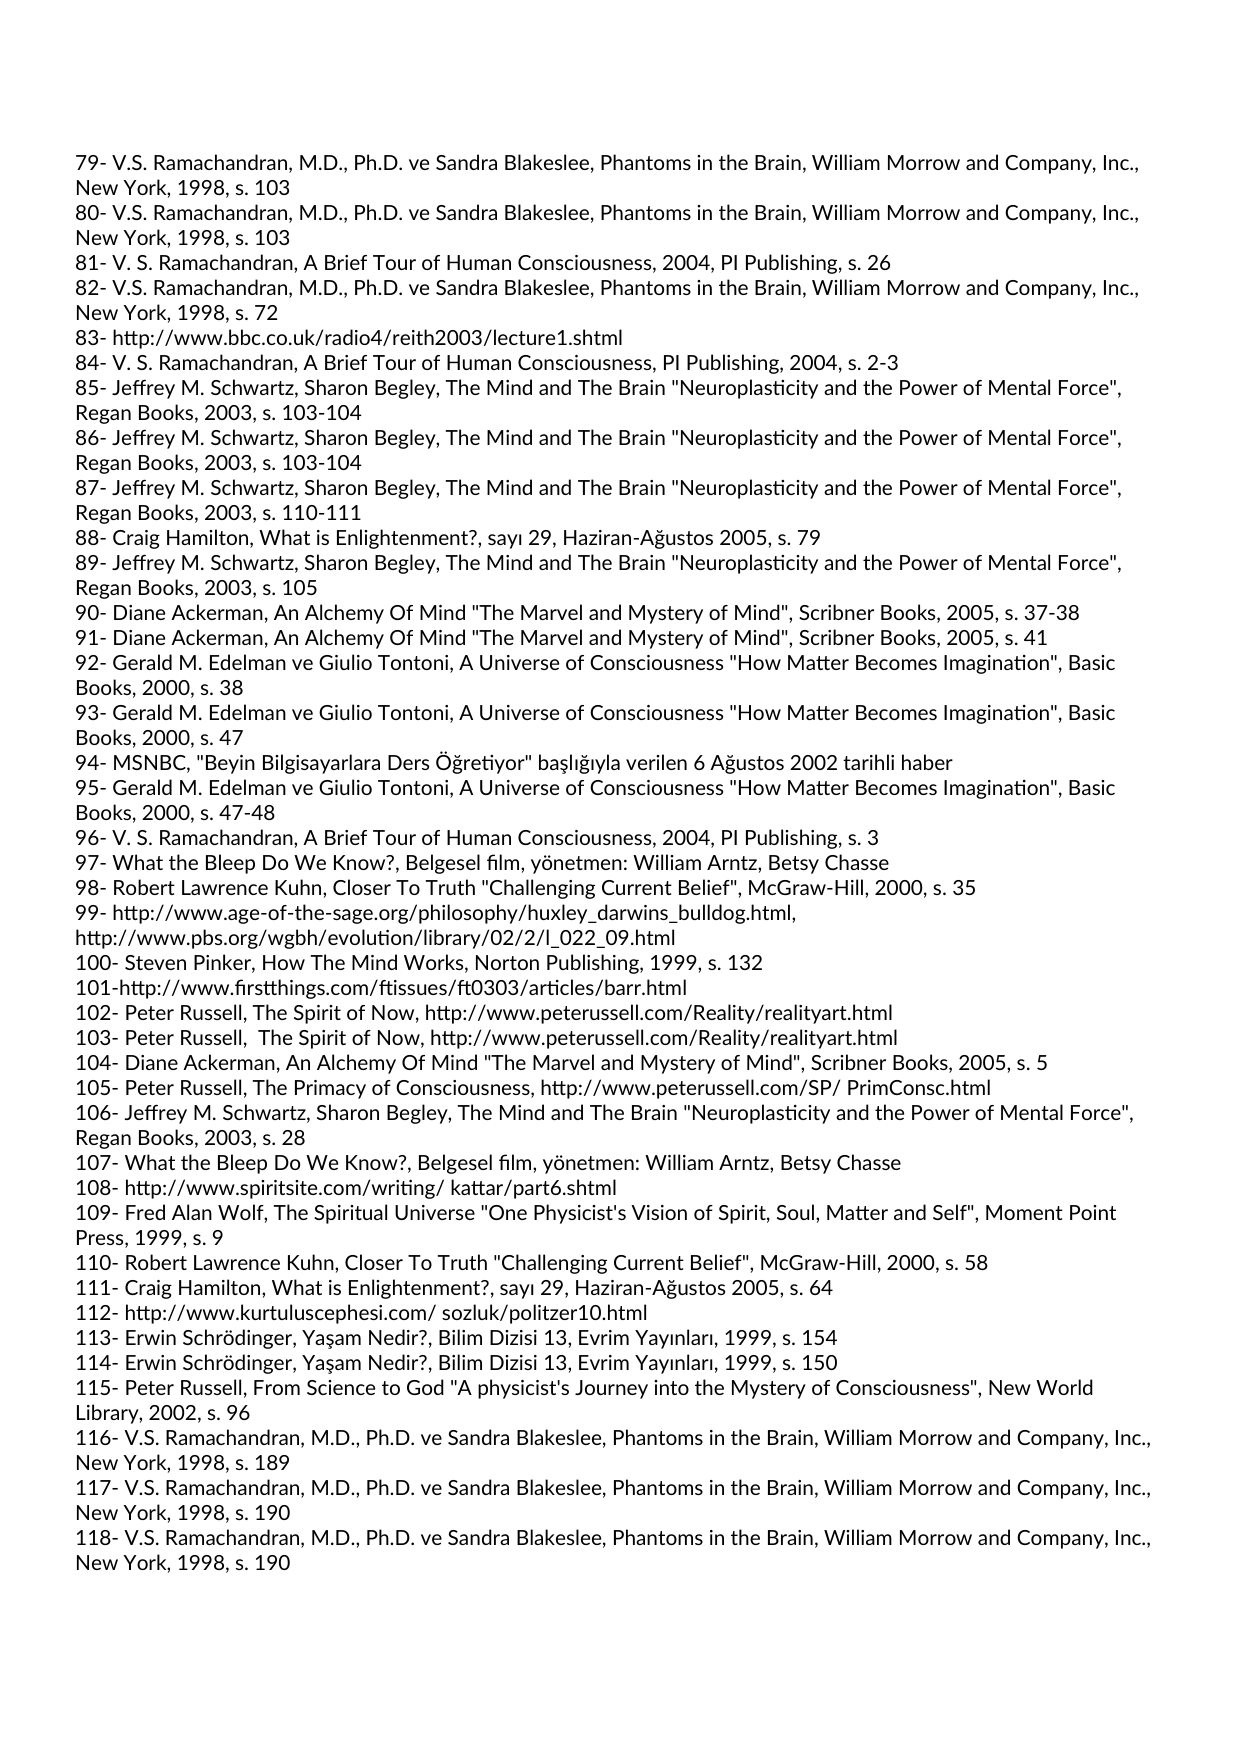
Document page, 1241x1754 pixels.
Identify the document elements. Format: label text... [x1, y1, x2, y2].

text 91- Diane Ackerman, An Alchemy Of Mind "The Marvel and Mystery of Mind", Scribner Books, 2005, s. 41 [75, 625, 1165, 650]
text 86- Jeffrey M. Schwartz, Sharon Begley, The Mind and The Brain "Neuroplasticity and the Power of Mental Force", Regan Books, 2003, s. 103-104 [75, 425, 1165, 475]
text 108- http://www.spiritsite.com/writing/ kattar/part6.shtml [75, 1175, 1165, 1200]
text 83- http://www.bbc.co.uk/radio4/reith2003/lecture1.shtml [75, 325, 1165, 350]
text 80- V.S. Ramachandran, M.D., Ph.D. ve Sandra Blakeslee, Phantoms in the Brain, William Morrow and Company, Inc., New York, 1998, s. 103 [75, 200, 1165, 250]
text 114- Erwin Schrödinger, Yaşam Nedir?, Bilim Dizisi 13, Evrim Yayınları, 1999, s. 150 [75, 1350, 1165, 1375]
text 115- Peter Russell, From Science to God "A physicist's Journey into the Mystery of Consciousness", New World Library, 2002, s. 96 [75, 1375, 1165, 1425]
text 117- V.S. Ramachandran, M.D., Ph.D. ve Sandra Blakeslee, Phantoms in the Brain, William Morrow and Company, Inc., New York, 1998, s. 190 [75, 1475, 1165, 1525]
text 102- Peter Russell, The Spirit of Now, http://www.peterussell.com/Reality/realityart.html [75, 1000, 1165, 1025]
text 111- Craig Hamilton, What is Enlightenment?, sayı 29, Haziran-Ağustos 2005, s. 64 [75, 1275, 1165, 1300]
text 88- Craig Hamilton, What is Enlightenment?, sayı 29, Haziran-Ağustos 2005, s. 79 [75, 525, 1165, 550]
text 79- V.S. Ramachandran, M.D., Ph.D. ve Sandra Blakeslee, Phantoms in the Brain, William Morrow and Company, Inc., New York, 1998, s. 103 [75, 150, 1165, 200]
text 98- Robert Lawrence Kuhn, Closer To Truth "Challenging Current Belief", McGraw-Hill, 2000, s. 35 [75, 875, 1165, 900]
text 116- V.S. Ramachandran, M.D., Ph.D. ve Sandra Blakeslee, Phantoms in the Brain, William Morrow and Company, Inc., New York, 1998, s. 189 [75, 1425, 1165, 1475]
text 113- Erwin Schrödinger, Yaşam Nedir?, Bilim Dizisi 13, Evrim Yayınları, 1999, s. 154 [75, 1325, 1165, 1350]
text 95- Gerald M. Edelman ve Giulio Tontoni, A Universe of Consciousness "How Matter Becomes Imagination", Basic Books, 2000, s. 47-48 [75, 775, 1165, 825]
text 109- Fred Alan Wolf, The Spiritual Universe "One Physicist's Vision of Spirit, Soul, Matter and Self", Moment Point Press, 1999, s. 9 [75, 1200, 1165, 1250]
text 93- Gerald M. Edelman ve Giulio Tontoni, A Universe of Consciousness "How Matter Becomes Imagination", Basic Books, 2000, s. 47 [75, 700, 1165, 750]
text 89- Jeffrey M. Schwartz, Sharon Begley, The Mind and The Brain "Neuroplasticity and the Power of Mental Force", Regan Books, 2003, s. 105 [75, 550, 1165, 600]
text 99- http://www.age-of-the-sage.org/philosophy/huxley_darwins_bulldog.html, http://www.pbs.org/wgbh/evolution/library/02/2/l_022_09.html [75, 900, 1165, 950]
text 87- Jeffrey M. Schwartz, Sharon Begley, The Mind and The Brain "Neuroplasticity and the Power of Mental Force", Regan Books, 2003, s. 110-111 [75, 475, 1165, 525]
text 97- What the Bleep Do We Know?, Belgesel film, yönetmen: William Arntz, Betsy Chasse [75, 850, 1165, 875]
text 112- http://www.kurtuluscephesi.com/ sozluk/politzer10.html [75, 1300, 1165, 1325]
text 82- V.S. Ramachandran, M.D., Ph.D. ve Sandra Blakeslee, Phantoms in the Brain, William Morrow and Company, Inc., New York, 1998, s. 72 [75, 275, 1165, 325]
text 118- V.S. Ramachandran, M.D., Ph.D. ve Sandra Blakeslee, Phantoms in the Brain, William Morrow and Company, Inc., New York, 1998, s. 190 [75, 1525, 1165, 1575]
text 84- V. S. Ramachandran, A Brief Tour of Human Consciousness, PI Publishing, 2004, s. 2-3 [75, 350, 1165, 375]
text 107- What the Bleep Do We Know?, Belgesel film, yönetmen: William Arntz, Betsy Chasse [75, 1150, 1165, 1175]
text 105- Peter Russell, The Primacy of Consciousness, http://www.peterussell.com/SP/ PrimConsc.html [75, 1075, 1165, 1100]
text 90- Diane Ackerman, An Alchemy Of Mind "The Marvel and Mystery of Mind", Scribner Books, 2005, s. 37-38 [75, 600, 1165, 625]
text 103- Peter Russell, The Spirit of Now, http://www.peterussell.com/Reality/realityart.html [75, 1025, 1165, 1050]
text 96- V. S. Ramachandran, A Brief Tour of Human Consciousness, 2004, PI Publishing, s. 3 [75, 825, 1165, 850]
text 110- Robert Lawrence Kuhn, Closer To Truth "Challenging Current Belief", McGraw-Hill, 2000, s. 58 [75, 1250, 1165, 1275]
text 101-http://www.firstthings.com/ftissues/ft0303/articles/barr.html [75, 975, 1165, 1000]
text 106- Jeffrey M. Schwartz, Sharon Begley, The Mind and The Brain "Neuroplasticity and the Power of Mental Force", Regan Books, 2003, s. 28 [75, 1100, 1165, 1150]
text 104- Diane Ackerman, An Alchemy Of Mind "The Marvel and Mystery of Mind", Scribner Books, 2005, s. 5 [75, 1050, 1165, 1075]
text 92- Gerald M. Edelman ve Giulio Tontoni, A Universe of Consciousness "How Matter Becomes Imagination", Basic Books, 2000, s. 38 [75, 650, 1165, 700]
text 81- V. S. Ramachandran, A Brief Tour of Human Consciousness, 2004, PI Publishing, s. 26 [75, 250, 1165, 275]
text 85- Jeffrey M. Schwartz, Sharon Begley, The Mind and The Brain "Neuroplasticity and the Power of Mental Force", Regan Books, 2003, s. 103-104 [75, 375, 1165, 425]
text 100- Steven Pinker, How The Mind Works, Norton Publishing, 1999, s. 132 [75, 950, 1165, 975]
text 94- MSNBC, "Beyin Bilgisayarlara Ders Öğretiyor" başlığıyla verilen 6 Ağustos 2002 tarihli haber [75, 750, 1165, 775]
